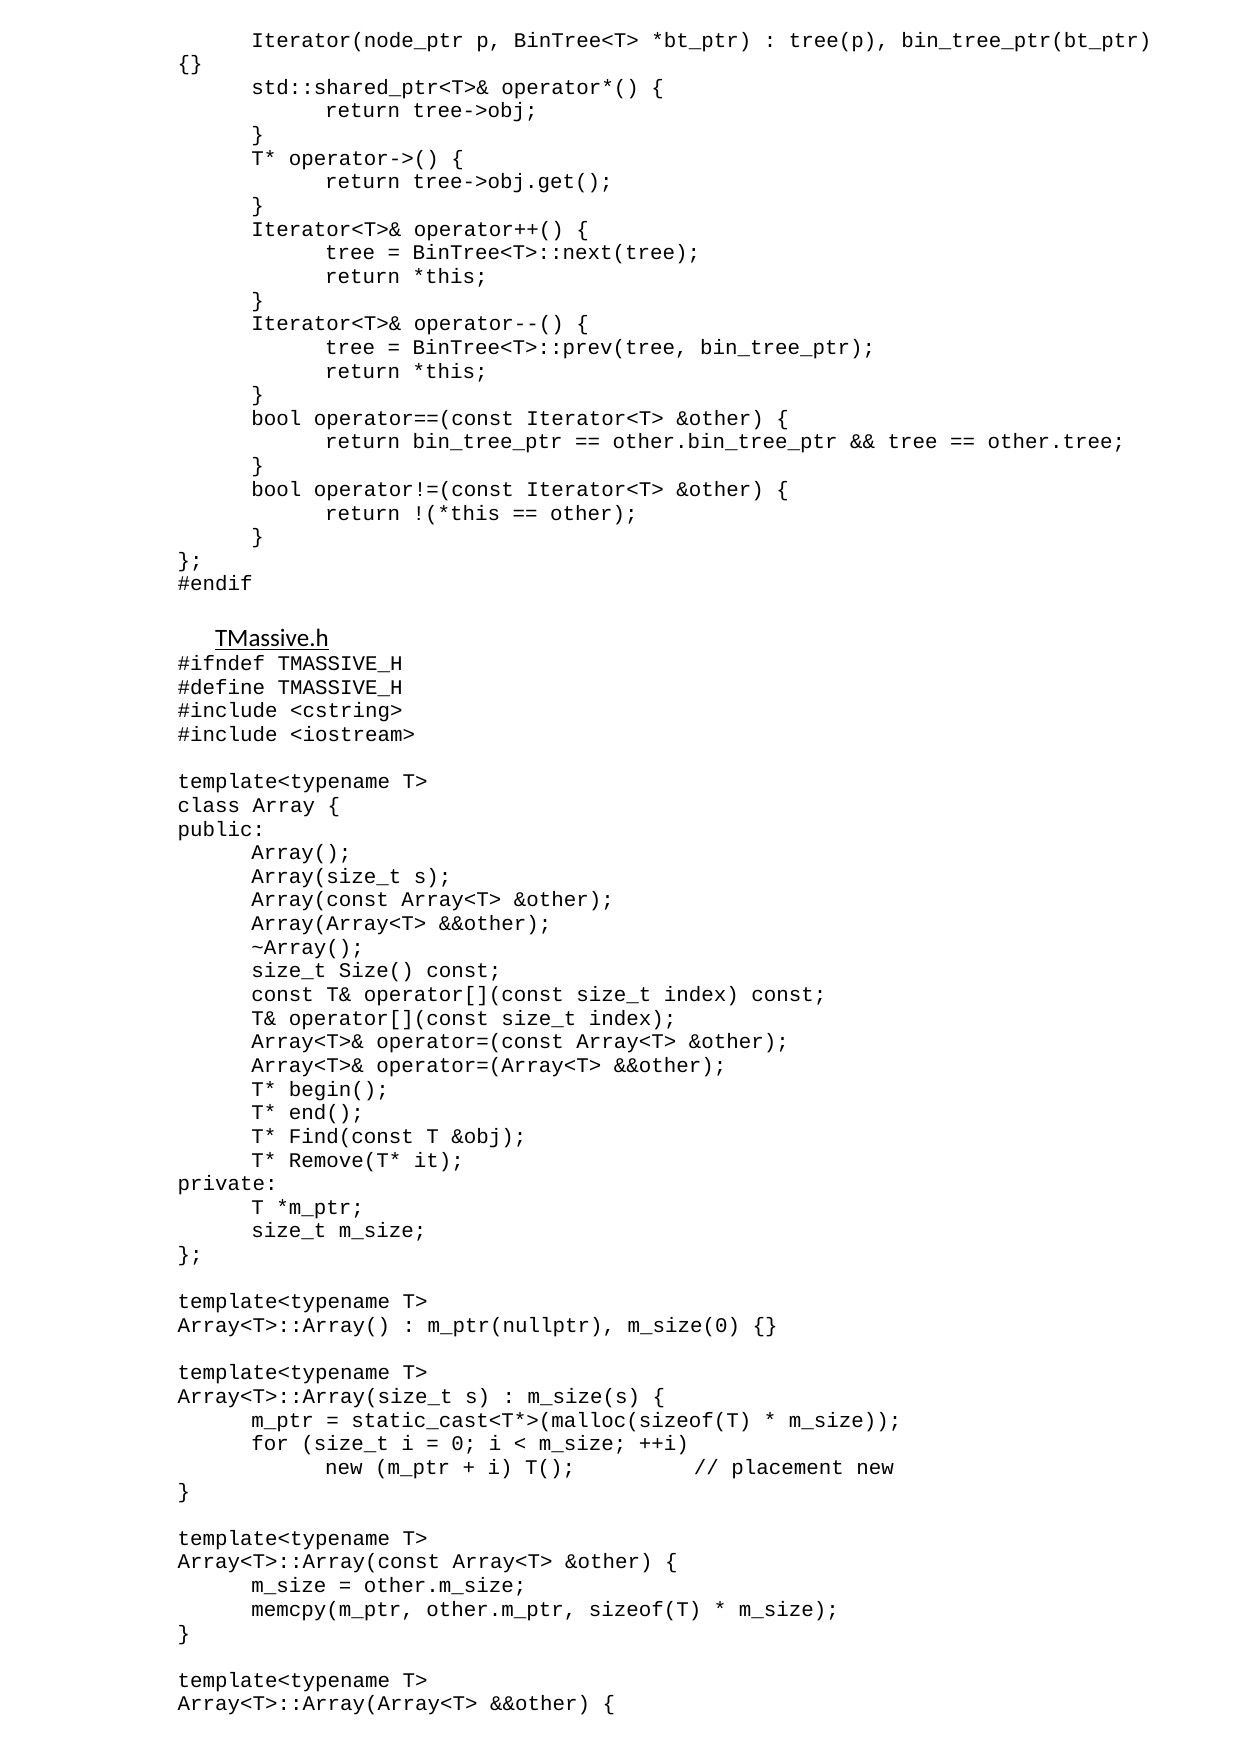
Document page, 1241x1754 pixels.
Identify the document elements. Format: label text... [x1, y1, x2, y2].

text T* end(); [177, 1102, 1152, 1126]
text memcpy(m_ptr, other.m_ptr, sizeof(T) * m_size); [177, 1599, 1152, 1622]
text template<typename T> [177, 1528, 1152, 1552]
text T* operator->() { [177, 148, 1152, 171]
text T* begin(); [177, 1079, 1152, 1102]
text bool operator==(const Iterator<T> &other) { [177, 408, 1152, 432]
text Iterator<T>& operator++() { [177, 219, 1152, 242]
text Array<T>& operator=(const Array<T> &other); [177, 1031, 1152, 1055]
text } [177, 455, 1152, 479]
text TMassive.h [177, 622, 1152, 653]
text Iterator<T>& operator--() { [177, 313, 1152, 337]
text bool operator!=(const Iterator<T> &other) { [177, 479, 1152, 502]
text } [177, 526, 1152, 550]
text #define TMASSIVE_H [177, 677, 1152, 700]
text std::shared_ptr<T>& operator*() { [177, 77, 1152, 101]
text #ifndef TMASSIVE_H [177, 653, 1152, 677]
text Array(); [177, 842, 1152, 866]
text class Array { [177, 795, 1152, 818]
text T* Find(const T &obj); [177, 1126, 1152, 1149]
text return !(*this == other); [177, 502, 1152, 526]
text public: [177, 818, 1152, 842]
text Array(const Array<T> &other); [177, 889, 1152, 913]
text ~Array(); [177, 937, 1152, 960]
text }; [177, 550, 1152, 573]
text } [177, 384, 1152, 408]
text for (size_t i = 0; i < m_size; ++i) [177, 1433, 1152, 1457]
text return *this; [177, 266, 1152, 290]
text T& operator[](const size_t index); [177, 1008, 1152, 1031]
text } [177, 195, 1152, 219]
text return bin_tree_ptr == other.bin_tree_ptr && tree == other.tree; [177, 432, 1152, 455]
text tree = BinTree<T>::next(tree); [177, 242, 1152, 266]
text m_ptr = static_cast<T*>(malloc(sizeof(T) * m_size)); [177, 1410, 1152, 1433]
text Iterator(node_ptr p, BinTree<T> *bt_ptr) : tree(p), bin_tree_ptr(bt_ptr) {} [177, 29, 1152, 77]
text } [177, 1622, 1152, 1646]
text size_t m_size; [177, 1221, 1152, 1244]
text } [177, 1481, 1152, 1504]
text } [177, 124, 1152, 148]
text Array<T>::Array(const Array<T> &other) { [177, 1552, 1152, 1575]
text private: [177, 1173, 1152, 1197]
text Array<T>::Array(size_t s) : m_size(s) { [177, 1386, 1152, 1410]
text T *m_ptr; [177, 1197, 1152, 1221]
text template<typename T> [177, 1362, 1152, 1386]
text } [177, 290, 1152, 313]
text Array(size_t s); [177, 866, 1152, 889]
text size_t Size() const; [177, 960, 1152, 984]
text new (m_ptr + i) T(); // placement new [177, 1457, 1152, 1481]
text Array<T>::Array() : m_ptr(nullptr), m_size(0) {} [177, 1315, 1152, 1339]
text T* Remove(T* it); [177, 1149, 1152, 1173]
text m_size = other.m_size; [177, 1575, 1152, 1599]
text template<typename T> [177, 771, 1152, 795]
text Array<T>::Array(Array<T> &&other) { [177, 1693, 1152, 1717]
text #include <iostream> [177, 724, 1152, 748]
text return tree->obj; [177, 101, 1152, 124]
text const T& operator[](const size_t index) const; [177, 984, 1152, 1008]
text Array(Array<T> &&other); [177, 913, 1152, 937]
text return tree->obj.get(); [177, 171, 1152, 195]
text tree = BinTree<T>::prev(tree, bin_tree_ptr); [177, 337, 1152, 361]
text template<typename T> [177, 1291, 1152, 1315]
text return *this; [177, 361, 1152, 384]
text Array<T>& operator=(Array<T> &&other); [177, 1055, 1152, 1079]
text template<typename T> [177, 1670, 1152, 1693]
text #endif [177, 573, 1152, 597]
text }; [177, 1244, 1152, 1268]
text #include <cstring> [177, 700, 1152, 724]
